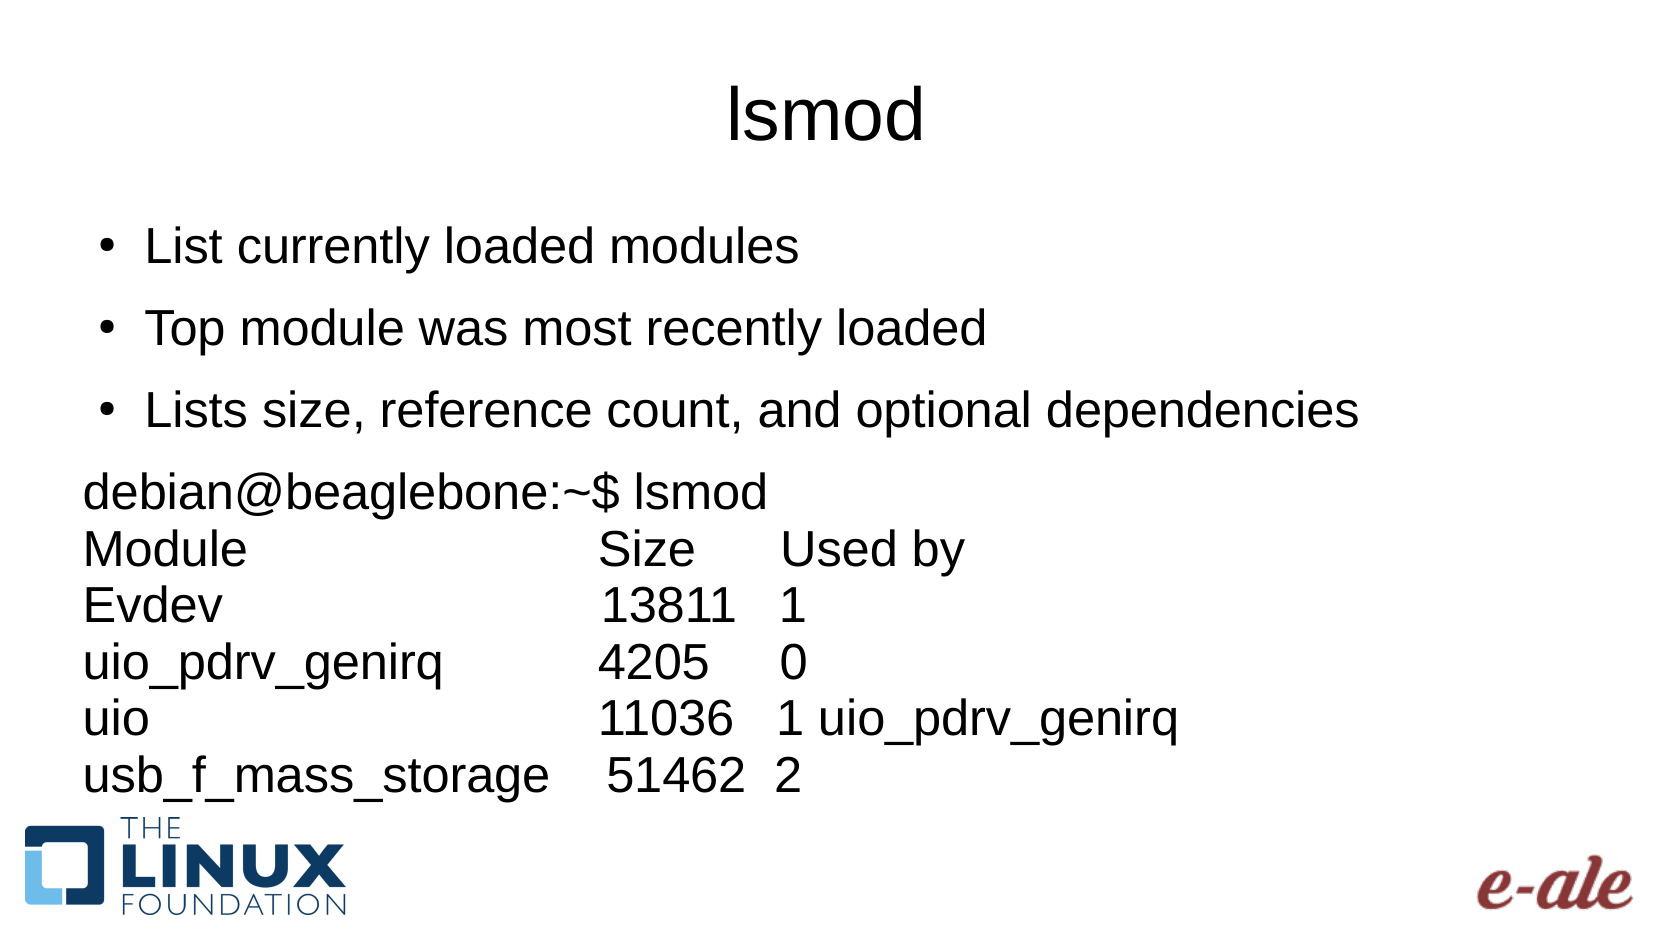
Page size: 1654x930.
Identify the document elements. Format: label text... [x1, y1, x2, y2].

picture [25, 817, 346, 915]
title lsmod [82, 37, 1571, 193]
list List currently loaded modules Top module was most recently loaded Lists size, reference count, and optional dependencies debian@beaglebone:~$ lsmod Module Size Used by Evdev 13811 1 uio_pdrv_genirq 4205 0 uio 11036 1 uio_pdrv_genirq usb_f_mass_storage 51462 2 [82, 217, 1571, 811]
picture [1475, 853, 1636, 912]
